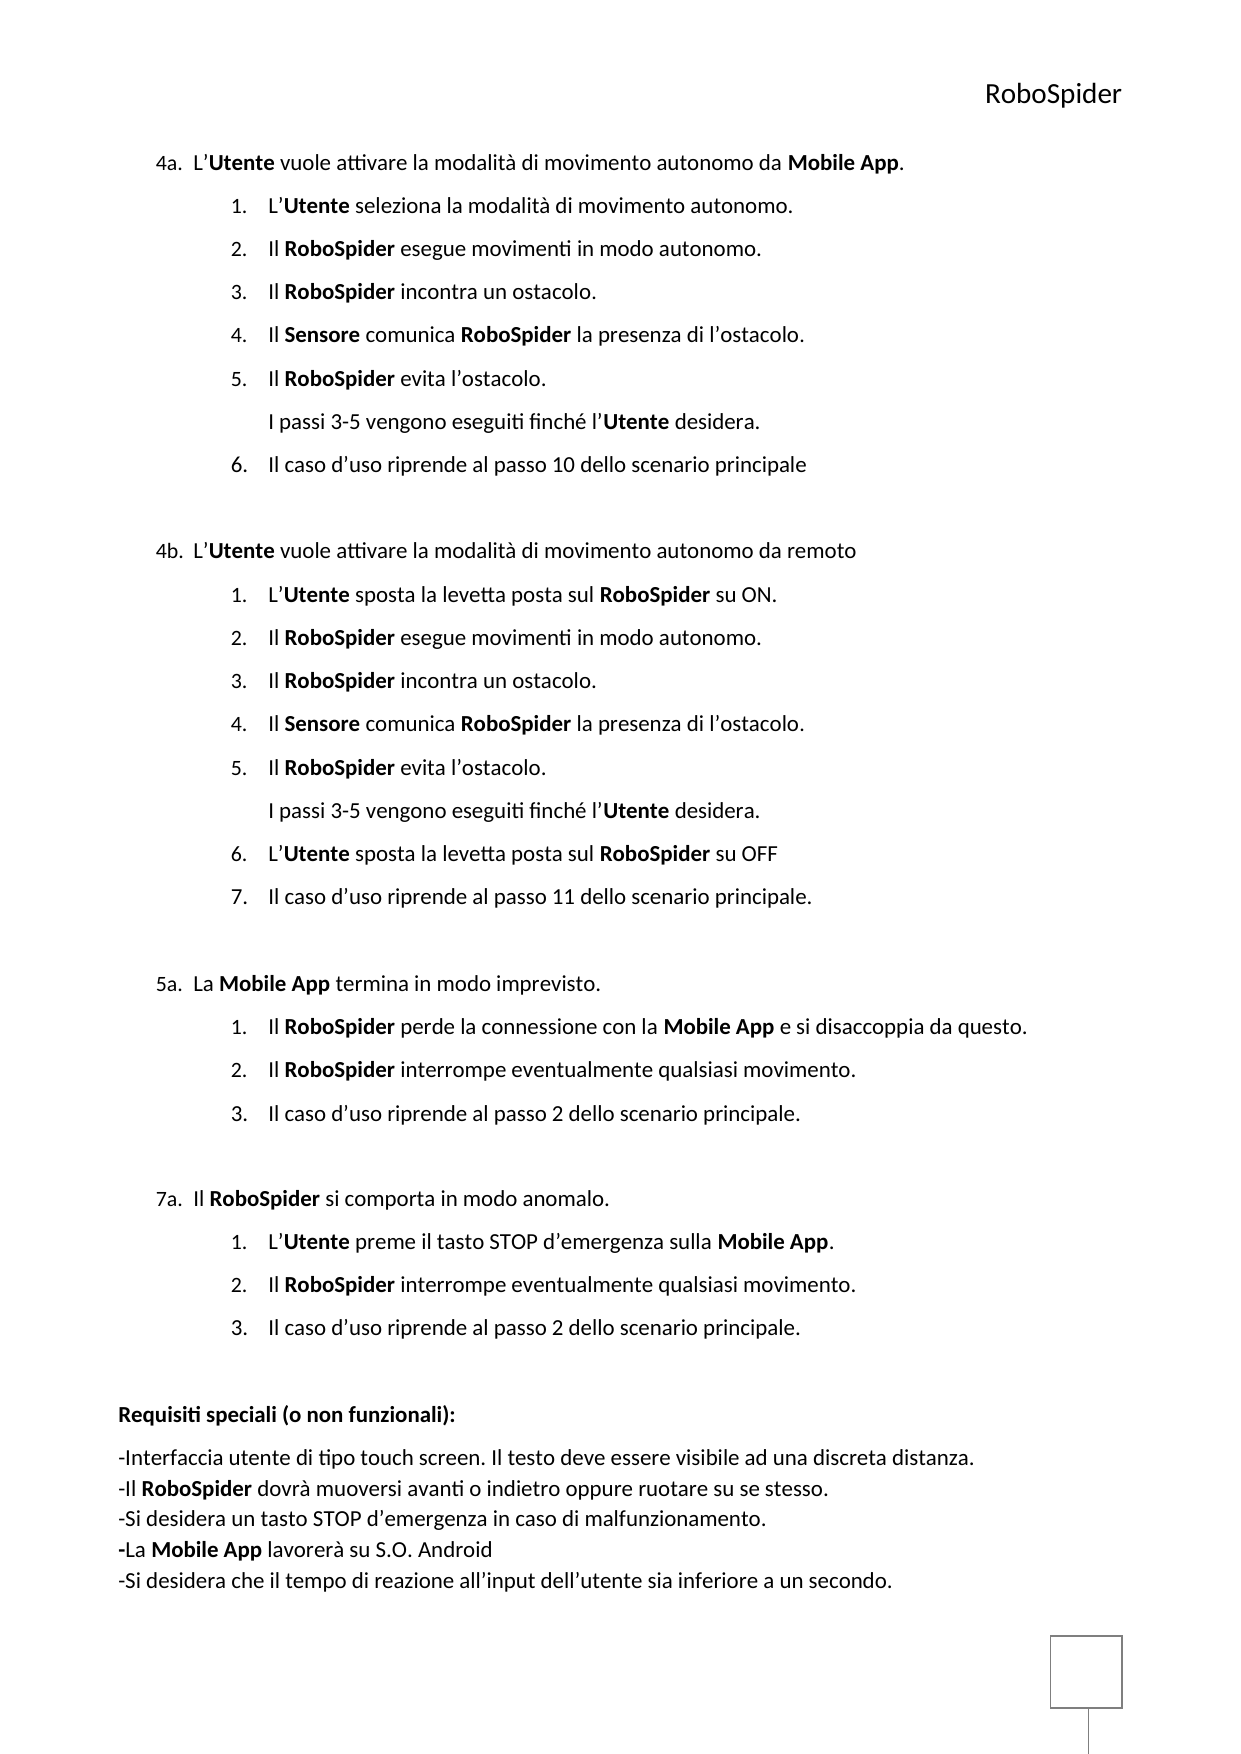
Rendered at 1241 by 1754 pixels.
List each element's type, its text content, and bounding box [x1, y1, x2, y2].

list Il RoboSpider perde la connessione con la Mobile App e si disaccoppia da questo. [231, 1012, 1122, 1040]
list L’Utente vuole attivare la modalità di movimento autonomo da Mobile App. [156, 148, 1122, 176]
list Il RoboSpider evita l’ostacolo. [231, 364, 1122, 392]
list L’Utente preme il tasto STOP d’emergenza sulla Mobile App. [231, 1227, 1122, 1255]
list Il caso d’uso riprende al passo 2 dello scenario principale. [231, 1099, 1122, 1127]
text -Interfaccia utente di tipo touch screen. Il testo deve essere visibile ad una discreta distanza. -Il RoboSpider dovrà muoversi avanti o indietro oppure ruotare su se stesso. -Si desidera un tasto STOP d’emergenza in caso di malfunzionamento. -La Mobile App lavorerà su S.O. Android -Si desidera che il tempo di reazione all’input dell’utente sia inferiore a un secondo. [118, 1443, 1122, 1594]
list L’Utente sposta la levetta posta sul RoboSpider su OFF [231, 839, 1122, 867]
text I passi 3-5 vengono eseguiti finché l’Utente desidera. [268, 407, 1122, 435]
list Il RoboSpider interrompe eventualmente qualsiasi movimento. [231, 1055, 1122, 1083]
list Il RoboSpider si comporta in modo anomalo. [156, 1184, 1122, 1212]
list Il RoboSpider incontra un ostacolo. [231, 277, 1122, 305]
list Il RoboSpider incontra un ostacolo. [231, 666, 1122, 694]
list Il caso d’uso riprende al passo 10 dello scenario principale [231, 450, 1122, 478]
list Il Sensore comunica RoboSpider la presenza di l’ostacolo. [231, 709, 1122, 738]
list Il caso d’uso riprende al passo 11 dello scenario principale. [231, 882, 1122, 911]
list La Mobile App termina in modo imprevisto. [156, 969, 1122, 997]
list Il Sensore comunica RoboSpider la presenza di l’ostacolo. [231, 321, 1122, 348]
list Il RoboSpider esegue movimenti in modo autonomo. [231, 234, 1122, 262]
list L’Utente sposta la levetta posta sul RoboSpider su ON. [231, 580, 1122, 608]
list Il RoboSpider evita l’ostacolo. [231, 753, 1122, 781]
list Il RoboSpider interrompe eventualmente qualsiasi movimento. [231, 1270, 1122, 1298]
list L’Utente vuole attivare la modalità di movimento autonomo da remoto [156, 537, 1122, 565]
list L’Utente seleziona la modalità di movimento autonomo. [231, 191, 1122, 219]
text Requisiti speciali (o non funzionali): [118, 1400, 1122, 1428]
list Il caso d’uso riprende al passo 2 dello scenario principale. [231, 1313, 1122, 1341]
list Il RoboSpider esegue movimenti in modo autonomo. [231, 623, 1122, 651]
text I passi 3-5 vengono eseguiti finché l’Utente desidera. [268, 796, 1122, 824]
